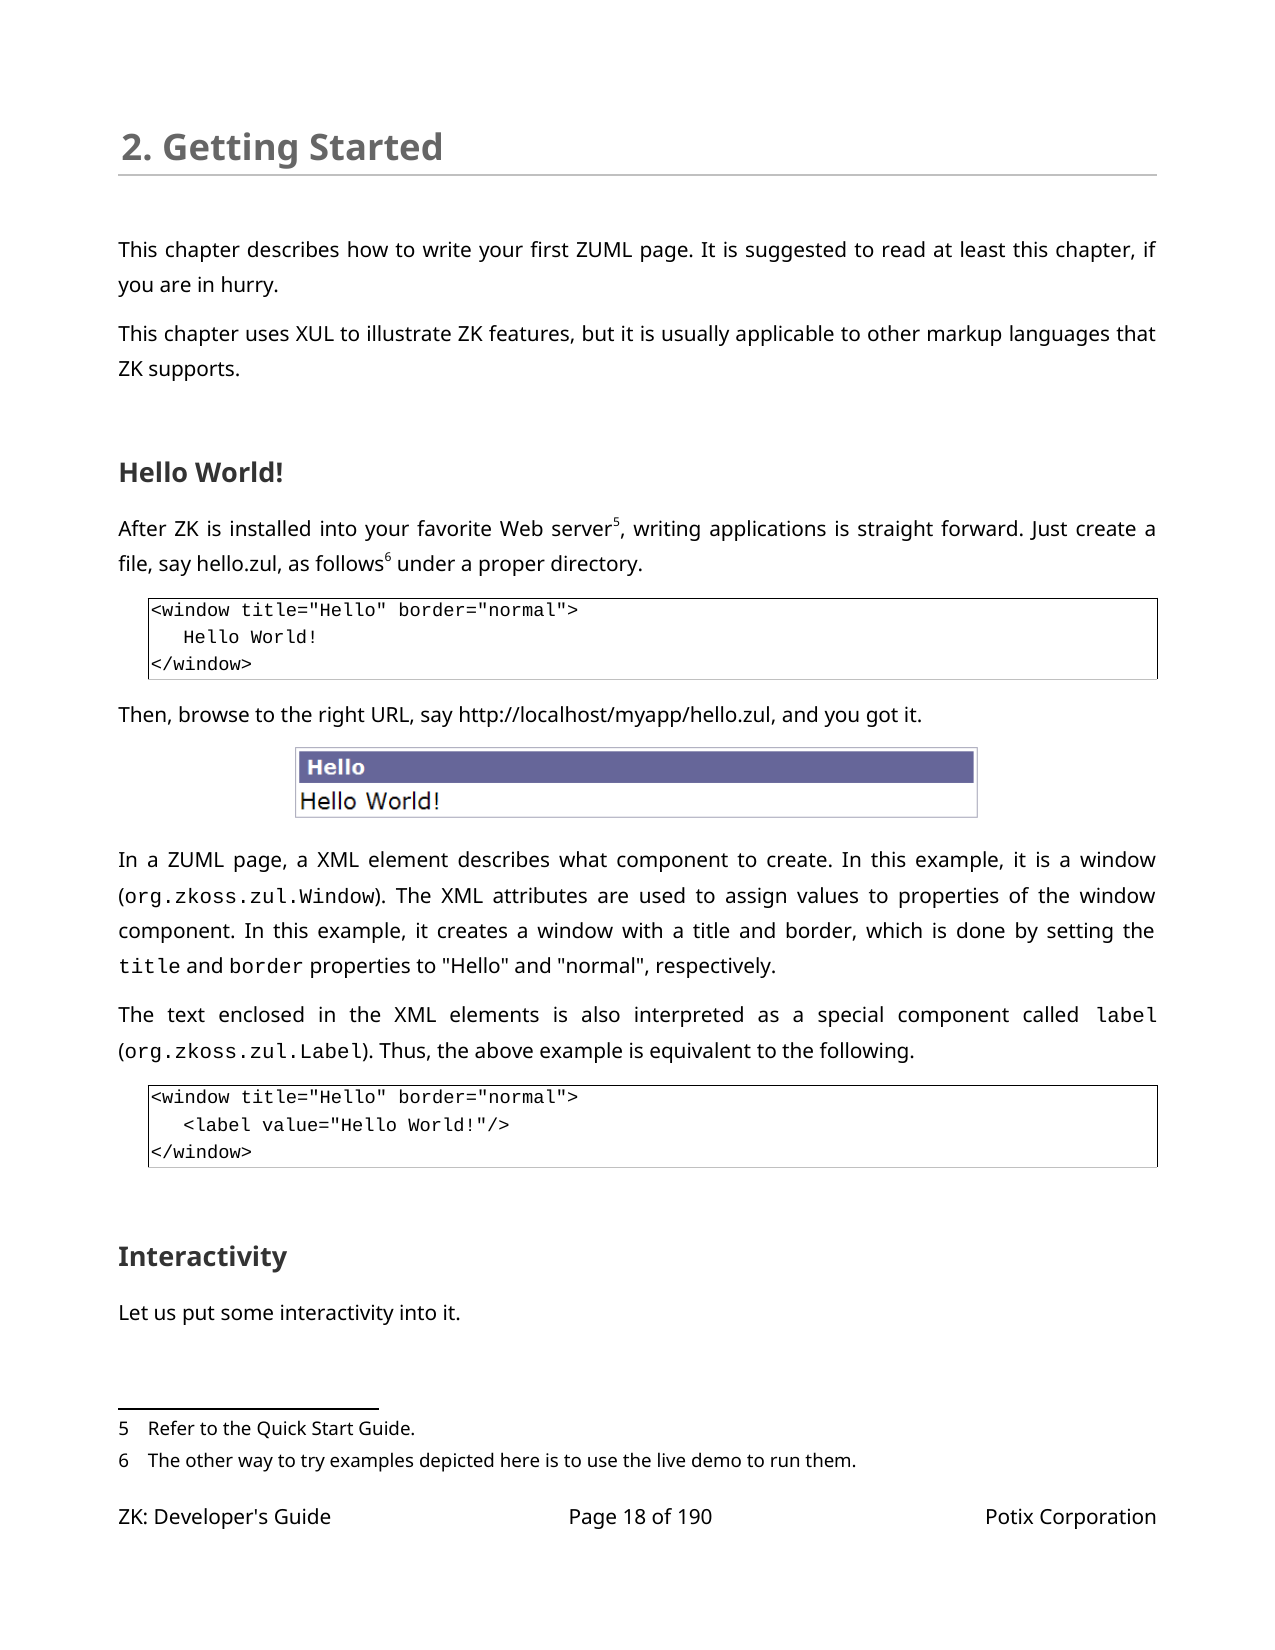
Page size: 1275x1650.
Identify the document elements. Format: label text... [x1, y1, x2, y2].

subtitle 2. Getting Started [118, 118, 1157, 174]
text </window> [149, 1140, 1157, 1167]
text Hello World! [149, 625, 1157, 649]
text Let us put some interactivity into it. [118, 1298, 1157, 1326]
text <label value="Hello World!"/> [149, 1112, 1157, 1137]
text Refer to the Quick Start Guide. [118, 1416, 1157, 1441]
text <window title="Hello" border="normal"> [149, 1086, 1157, 1109]
text After ZK is installed into your favorite Web server, writing applications is straight forward. Just create a file, say hello.zul, as follows under a proper directory. [118, 514, 1157, 577]
text This chapter uses XUL to illustrate ZK features, but it is usually applicable to other markup languages that ZK supports. [118, 319, 1157, 382]
subtitle Hello World! [118, 453, 1157, 490]
text Then, browse to the right URL, say http://localhost/myapp/hello.zul, and you got it. [118, 700, 1157, 728]
text In a ZUML page, a XML element describes what component to create. In this example, it is a window (org.zkoss.zul.Window). The XML attributes are used to assign values to properties of the window component. In this example, it creates a window with a title and border, which is done by setting the title and border properties to "Hello" and "normal", respectively. [118, 749, 1157, 980]
text The text enclosed in the XML elements is also interpreted as a special component called label (org.zkoss.zul.Label). Thus, the above example is equivalent to the following. [118, 1001, 1157, 1065]
text This chapter describes how to write your first ZUML page. It is suggested to read at least this chapter, if you are in hurry. [118, 235, 1157, 298]
text <window title="Hello" border="normal"> [149, 599, 1157, 622]
subtitle Interactivity [118, 1238, 1157, 1274]
text The other way to try examples depicted here is to use the live demo to run them. [118, 1447, 1157, 1473]
text </window> [149, 652, 1157, 679]
picture [293, 746, 982, 821]
